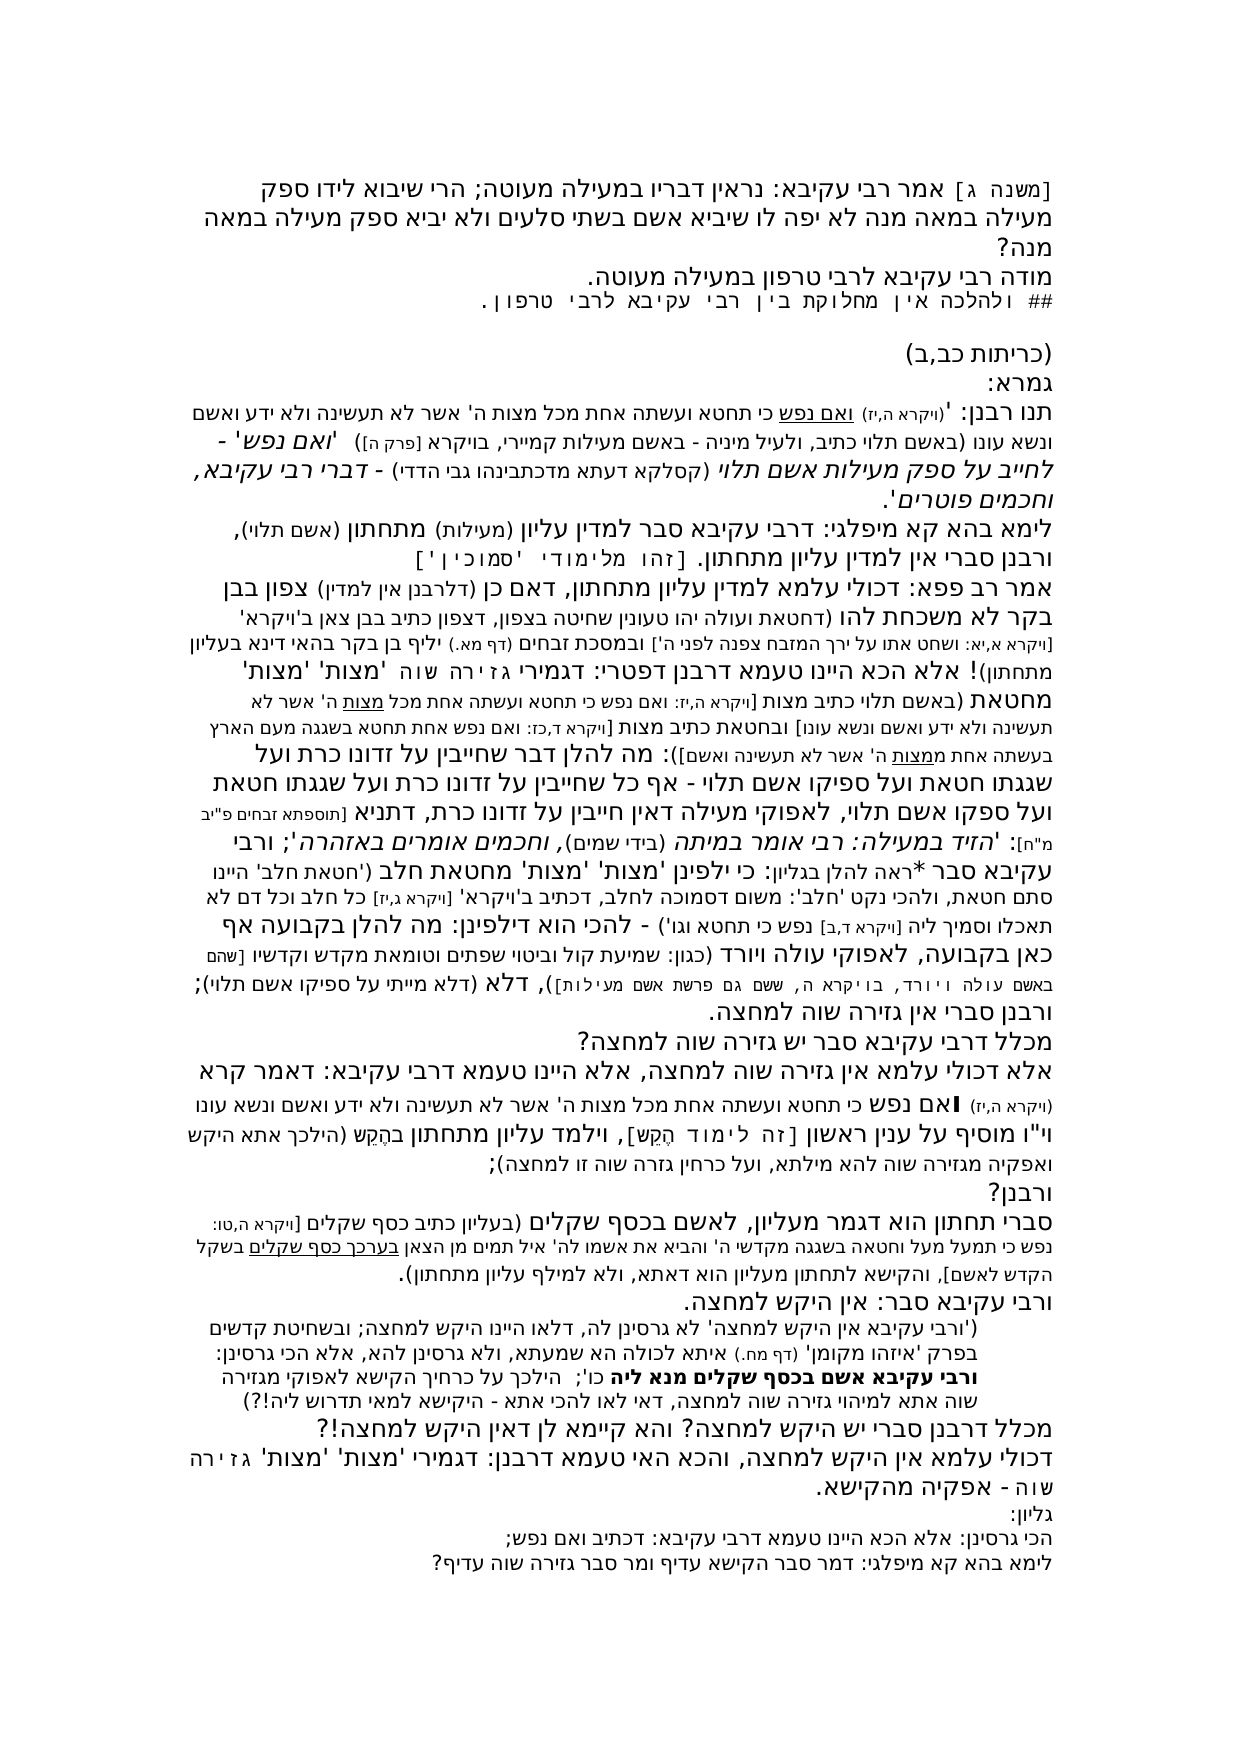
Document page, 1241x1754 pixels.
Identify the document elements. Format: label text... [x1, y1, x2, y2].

text (כריתות כב,ב) [187, 339, 1053, 368]
text מכלל דרבנן סברי יש היקש למחצה? והא קיימא לן דאין היקש למחצה!? [187, 1414, 1053, 1443]
text תנו רבנן: '(ויקרא ה,יז) ואם נפש כי תחטא ועשתה אחת מכל מצות ה' אשר לא תעשינה ולא ידע ואשם ונשא עונו (באשם תלוי כתיב, ולעיל מיניה - באשם מעילות קמיירי, בויקרא [פרק ה]) 'ואם נפש' - לחייב על ספק מעילות אשם תלוי (קסלקא דעתא מדכתבינהו גבי הדדי) - דברי רבי עקיבא, וחכמים פוטרים'. [187, 397, 1053, 514]
text ('ורבי עקיבא אין היקש למחצה' לא גרסינן לה, דלאו היינו היקש למחצה; ובשחיטת קדשים בפרק 'איזהו מקומן' (דף מח.) איתא לכולה הא שמעתא, ולא גרסינן להא, אלא הכי גרסינן: ורבי עקיבא אשם בכסף שקלים מנא ליה כו'; הילכך על כרחיך הקישא לאפוקי מגזירה שוה אתא למיהוי גזירה שוה למחצה, דאי לאו להכי אתא - היקישא למאי תדרוש ליה!?) [187, 1316, 978, 1414]
text סברי תחתון הוא דגמר מעליון, לאשם בכסף שקלים (בעליון כתיב כסף שקלים [ויקרא ה,טו: נפש כי תמעל מעל וחטאה בשגגה מקדשי ה' והביא את אשמו לה' איל תמים מן הצאן בערכך כסף שקלים בשקל הקדש לאשם], והקישא לתחתון מעליון הוא דאתא, ולא למילף עליון מתחתון). [187, 1207, 1053, 1287]
text מודה רבי עקיבא לרבי טרפון במעילה מעוטה. [187, 262, 1053, 291]
text הכי גרסינן: אלא הכא היינו טעמא דרבי עקיבא: דכתיב ואם נפש; [187, 1526, 1053, 1551]
text לימא בהא קא מיפלגי: דרבי עקיבא סבר למדין עליון (מעילות) מתחתון (אשם תלוי), ורבנן סברי אין למדין עליון מתחתון. [זהו מלימודי 'סמוכין'] [187, 514, 1053, 573]
text אלא דכולי עלמא אין גזירה שוה למחצה, אלא היינו טעמא דרבי עקיבא: דאמר קרא (ויקרא ה,יז) ואם נפש כי תחטא ועשתה אחת מכל מצות ה' אשר לא תעשינה ולא ידע ואשם ונשא עונו וי"ו מוסיף על ענין ראשון [זה לימוד הֶקֵש], וילמד עליון מתחתון בהֶקֵש (הילכך אתא היקש ואפקיה מגזירה שוה להא מילתא, ועל כרחין גזרה שוה זו למחצה); [187, 1056, 1053, 1178]
text לימא בהא קא מיפלגי: דמר סבר הקישא עדיף ומר סבר גזירה שוה עדיף? [187, 1551, 1053, 1575]
text גמרא: [187, 368, 1053, 397]
text דכולי עלמא אין היקש למחצה, והכא האי טעמא דרבנן: דגמירי 'מצות' 'מצות' גזירה שוה - אפקיה מהקישא. [187, 1443, 1053, 1502]
text אמר רב פפא: דכולי עלמא למדין עליון מתחתון, דאם כן (דלרבנן אין למדין) צפון בבן בקר לא משכחת להו (דחטאת ועולה יהו טעונין שחיטה בצפון, דצפון כתיב בבן צאן ב'ויקרא' [ויקרא א,יא: ושחט אתו על ירך המזבח צפנה לפני ה'] ובמסכת זבחים (דף מא.) יליף בן בקר בהאי דינא בעליון מתחתון)! אלא הכא היינו טעמא דרבנן דפטרי: דגמירי גזירה שוה 'מצות' 'מצות' מחטאת (באשם תלוי כתיב מצות [ויקרא ה,יז: ואם נפש כי תחטא ועשתה אחת מכל מצות ה' אשר לא תעשינה ולא ידע ואשם ונשא עונו] ובחטאת כתיב מצות [ויקרא ד,כז: ואם נפש אחת תחטא בשגגה מעם הארץ בעשתה אחת ממצות ה' אשר לא תעשינה ואשם]): מה להלן דבר שחייבין על זדונו כרת ועל שגגתו חטאת ועל ספיקו אשם תלוי - אף כל שחייבין על זדונו כרת ועל שגגתו חטאת ועל ספקו אשם תלוי, לאפוקי מעילה דאין חייבין על זדונו כרת, דתניא [תוספתא זבחים פ"יב מ"ח]: 'הזיד במעילה: רבי אומר במיתה (בידי שמים), וחכמים אומרים באזהרה'; ורבי עקיבא סבר *ראה להלן בגליון: כי ילפינן 'מצות' 'מצות' מחטאת חלב ('חטאת חלב' היינו סתם חטאת, ולהכי נקט 'חלב': משום דסמוכה לחלב, דכתיב ב'ויקרא' [ויקרא ג,יז] כל חלב וכל דם לא תאכלו וסמיך ליה [ויקרא ד,ב] נפש כי תחטא וגו') - להכי הוא דילפינן: מה להלן בקבועה אף כאן בקבועה, לאפוקי עולה ויורד (כגון: שמיעת קול וביטוי שפתים וטומאת מקדש וקדשיו [שהם באשם עולה ויורד, בויקרא ה, ששם גם פרשת אשם מעילות]), דלא (דלא מייתי על ספיקו אשם תלוי); ורבנן סברי אין גזירה שוה למחצה. [187, 573, 1053, 1027]
text מכלל דרבי עקיבא סבר יש גזירה שוה למחצה? [187, 1027, 1053, 1056]
text ורבנן? [187, 1178, 1053, 1207]
text גליון: [187, 1502, 1053, 1526]
text ## ולהלכה אין מחלוקת בין רבי עקיבא לרבי טרפון. [187, 291, 1053, 315]
text ורבי עקיבא סבר: אין היקש למחצה. [187, 1287, 1053, 1316]
text [משנה ג] אמר רבי עקיבא: נראין דבריו במעילה מעוטה; הרי שיבוא לידו ספק מעילה במאה מנה לא יפה לו שיביא אשם בשתי סלעים ולא יביא ספק מעילה במאה מנה? [187, 174, 1053, 262]
